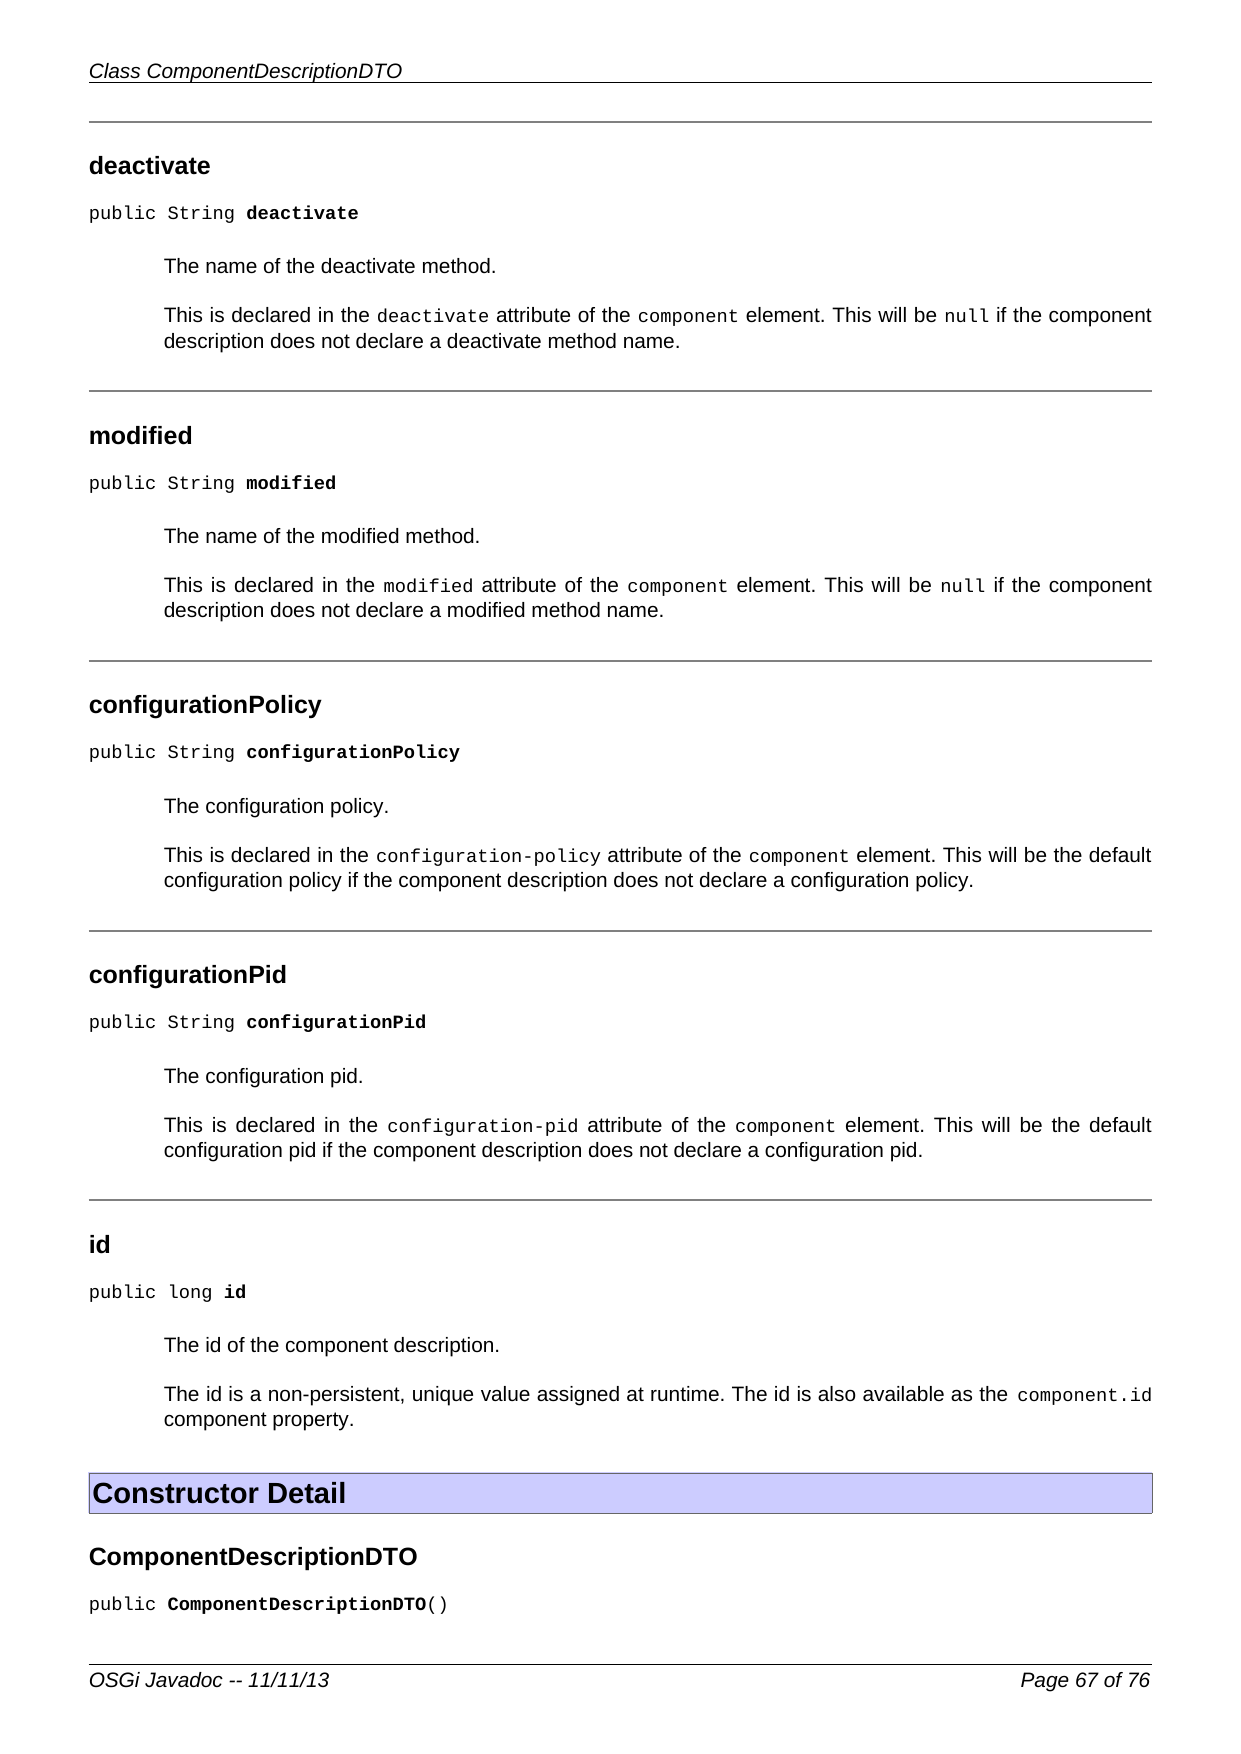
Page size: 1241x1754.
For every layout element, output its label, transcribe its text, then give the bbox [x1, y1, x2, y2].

subtitle modified [88, 421, 1152, 449]
text The configuration policy. [163, 794, 1152, 818]
text The id of the component description. [163, 1333, 1152, 1357]
text public String configurationPid [88, 1013, 1152, 1034]
text This is declared in the configuration-pid attribute of the component element. This will be the default configuration pid if the component description does not declare a configuration pid. [163, 1112, 1152, 1162]
subtitle ComponentDescriptionDTO [88, 1542, 1152, 1570]
text This is declared in the modified attribute of the component element. This will be null if the component description does not declare a modified method name. [163, 573, 1152, 622]
text public long id [88, 1283, 1152, 1304]
text public String modified [88, 474, 1152, 495]
text The name of the modified method. [163, 524, 1152, 548]
text public ComponentDescriptionDTO() [88, 1594, 1152, 1616]
text The name of the deactivate method. [163, 254, 1152, 278]
text This is declared in the deactivate attribute of the component element. This will be null if the component description does not declare a deactivate method name. [163, 303, 1152, 352]
subtitle deactivate [88, 151, 1152, 180]
subtitle Constructor Detail [90, 1474, 1152, 1513]
subtitle configurationPid [88, 960, 1152, 989]
text public String configurationPolicy [88, 743, 1152, 764]
text public String deactivate [88, 204, 1152, 225]
subtitle configurationPolicy [88, 690, 1152, 719]
text The id is a non-persistent, unique value assigned at runtime. The id is also available as the component.id component property. [163, 1382, 1152, 1431]
text This is declared in the configuration-policy attribute of the component element. This will be the default configuration policy if the component description does not declare a configuration policy. [163, 843, 1152, 892]
subtitle id [88, 1230, 1152, 1258]
text The configuration pid. [163, 1063, 1152, 1087]
